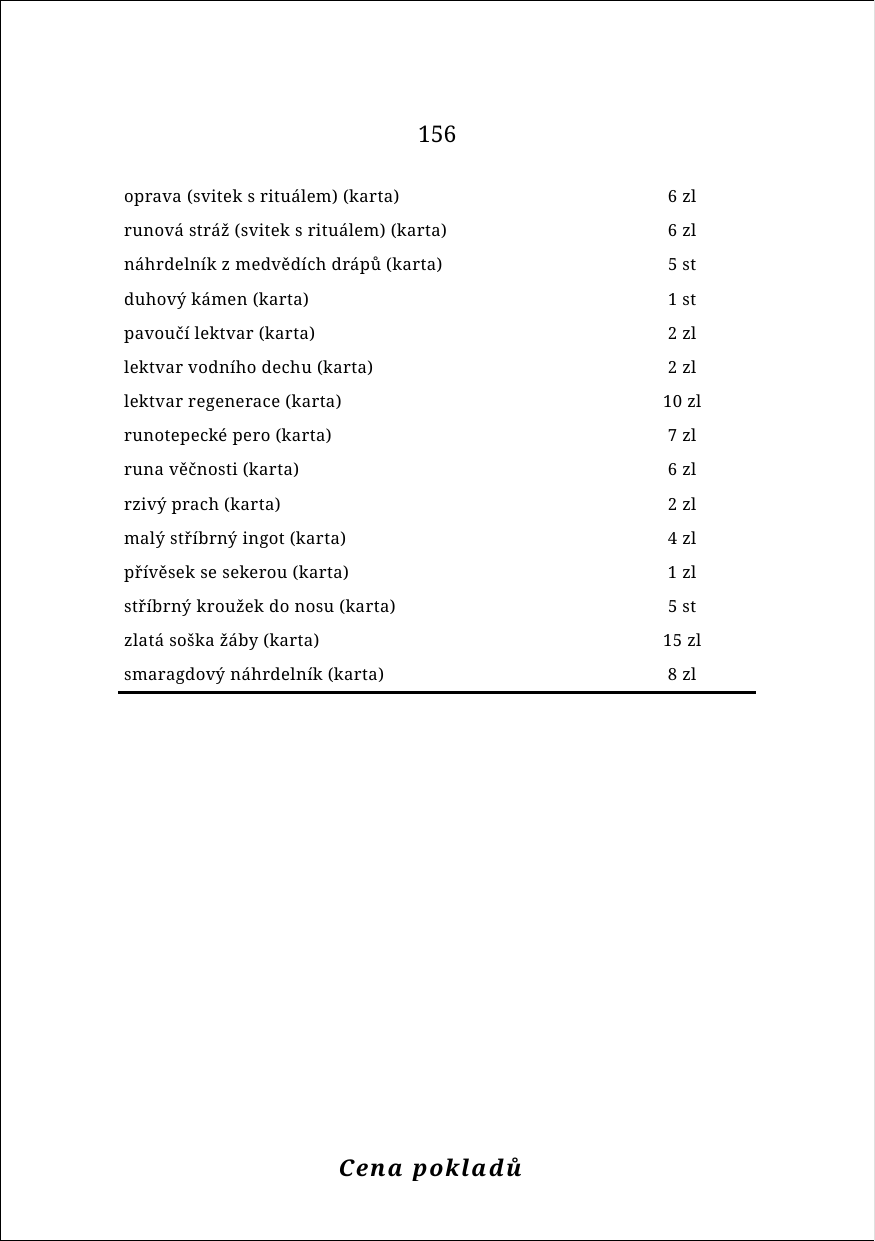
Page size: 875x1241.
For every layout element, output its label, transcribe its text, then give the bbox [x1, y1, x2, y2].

table_cell 6 zl [608, 452, 756, 486]
table_cell runotepecké pero (karta) [118, 418, 608, 452]
table_cell 4 zl [608, 521, 756, 555]
table_cell oprava (svitek s rituálem) (karta) [118, 179, 608, 213]
table_cell 6 zl [608, 213, 756, 247]
table_cell 5 st [608, 589, 756, 623]
table_cell přívěsek se sekerou (karta) [118, 555, 608, 589]
table_cell 10 zl [608, 384, 756, 418]
table_cell runa věčnosti (karta) [118, 452, 608, 486]
table_cell 8 zl [608, 657, 756, 691]
table_cell runová stráž (svitek s rituálem) (karta) [118, 213, 608, 247]
table_cell 15 zl [608, 623, 756, 657]
table_cell 2 zl [608, 486, 756, 521]
table_cell zlatá soška žáby (karta) [118, 623, 608, 657]
table_cell náhrdelník z medvědích drápů (karta) [118, 247, 608, 281]
table_cell stříbrný kroužek do nosu (karta) [118, 589, 608, 623]
table_cell 2 zl [608, 350, 756, 384]
table_cell 1 st [608, 281, 756, 316]
table_cell lektvar vodního dechu (karta) [118, 350, 608, 384]
table_cell pavoučí lektvar (karta) [118, 316, 608, 350]
table_cell 6 zl [608, 179, 756, 213]
table_cell smaragdový náhrdelník (karta) [118, 657, 608, 691]
table_cell malý stříbrný ingot (karta) [118, 521, 608, 555]
table_cell duhový kámen (karta) [118, 281, 608, 316]
table_cell 2 zl [608, 316, 756, 350]
table_cell lektvar regenerace (karta) [118, 384, 608, 418]
table_cell 1 zl [608, 555, 756, 589]
table_cell rzivý prach (karta) [118, 486, 608, 521]
table_cell 5 st [608, 247, 756, 281]
table_cell 7 zl [608, 418, 756, 452]
